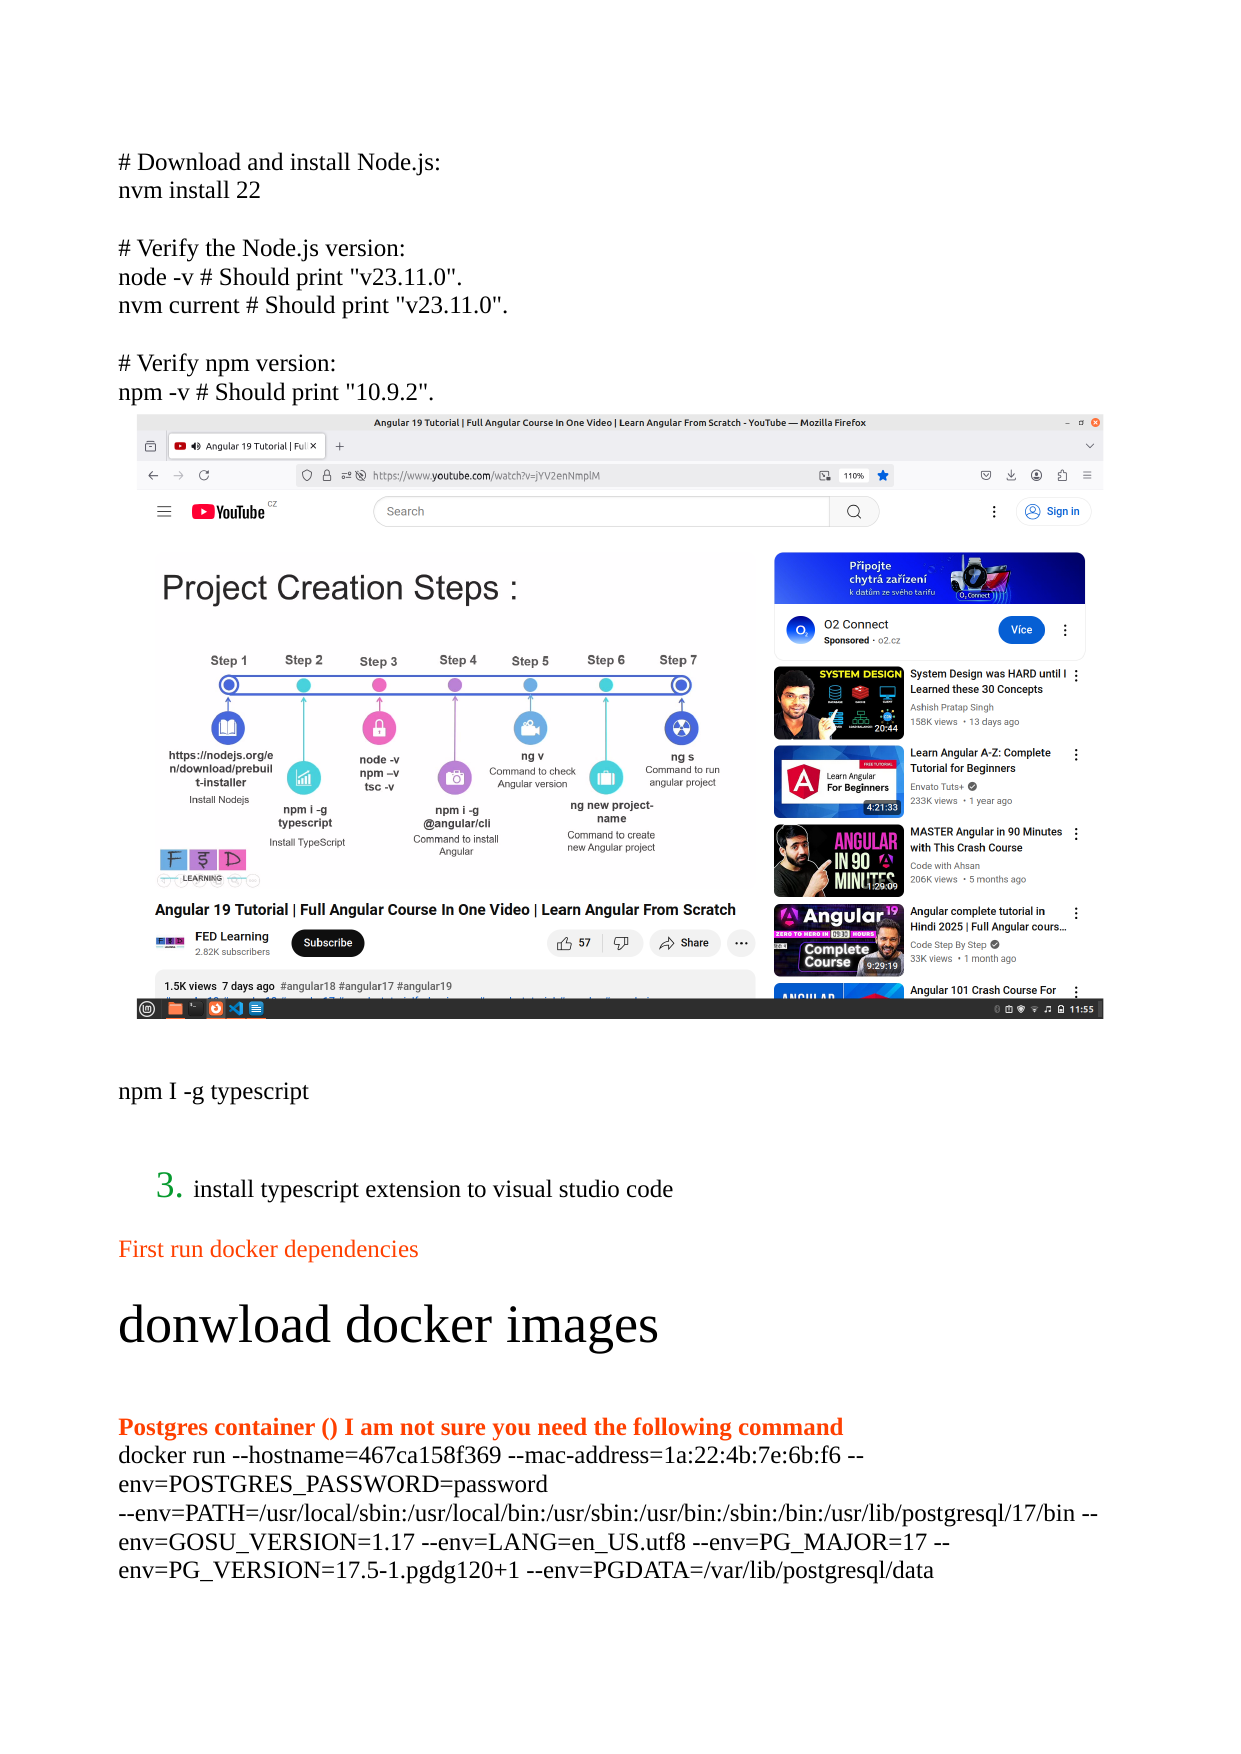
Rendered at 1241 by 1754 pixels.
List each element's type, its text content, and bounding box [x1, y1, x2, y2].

text docker run --hostname=467ca158f369 --mac-address=1a:22:4b:7e:6b:f6 --env=POSTGRES_PASSWORD=password --env=PATH=/usr/local/sbin:/usr/local/bin:/usr/sbin:/usr/bin:/sbin:/bin:/usr/lib/postgresql/17/bin --env=GOSU_VERSION=1.17 --env=LANG=en_US.utf8 --env=PG_MAJOR=17 --env=PG_VERSION=17.5-1.pgdg120+1 --env=PGDATA=/var/lib/postgresql/data [118, 1440, 1122, 1584]
text nvm current # Should print "v23.11.0". [118, 291, 1122, 319]
list install typescript extension to visual studio code [156, 1162, 1122, 1206]
picture [136, 414, 1104, 1019]
text Postgres container () I am not sure you need the following command [118, 1412, 1122, 1440]
text # Verify the Node.js version: [118, 233, 1122, 262]
text npm I -g typescript [118, 1076, 1122, 1105]
text # Verify npm version: [118, 348, 1122, 377]
text node -v # Should print "v23.11.0". [118, 262, 1122, 291]
text npm -v # Should print "10.9.2". [118, 377, 1122, 406]
text First run docker dependencies [118, 1234, 1122, 1263]
text nvm install 22 [118, 176, 1122, 204]
text # Download and install Node.js: [118, 147, 1122, 176]
text donwload docker images [118, 1292, 1122, 1354]
